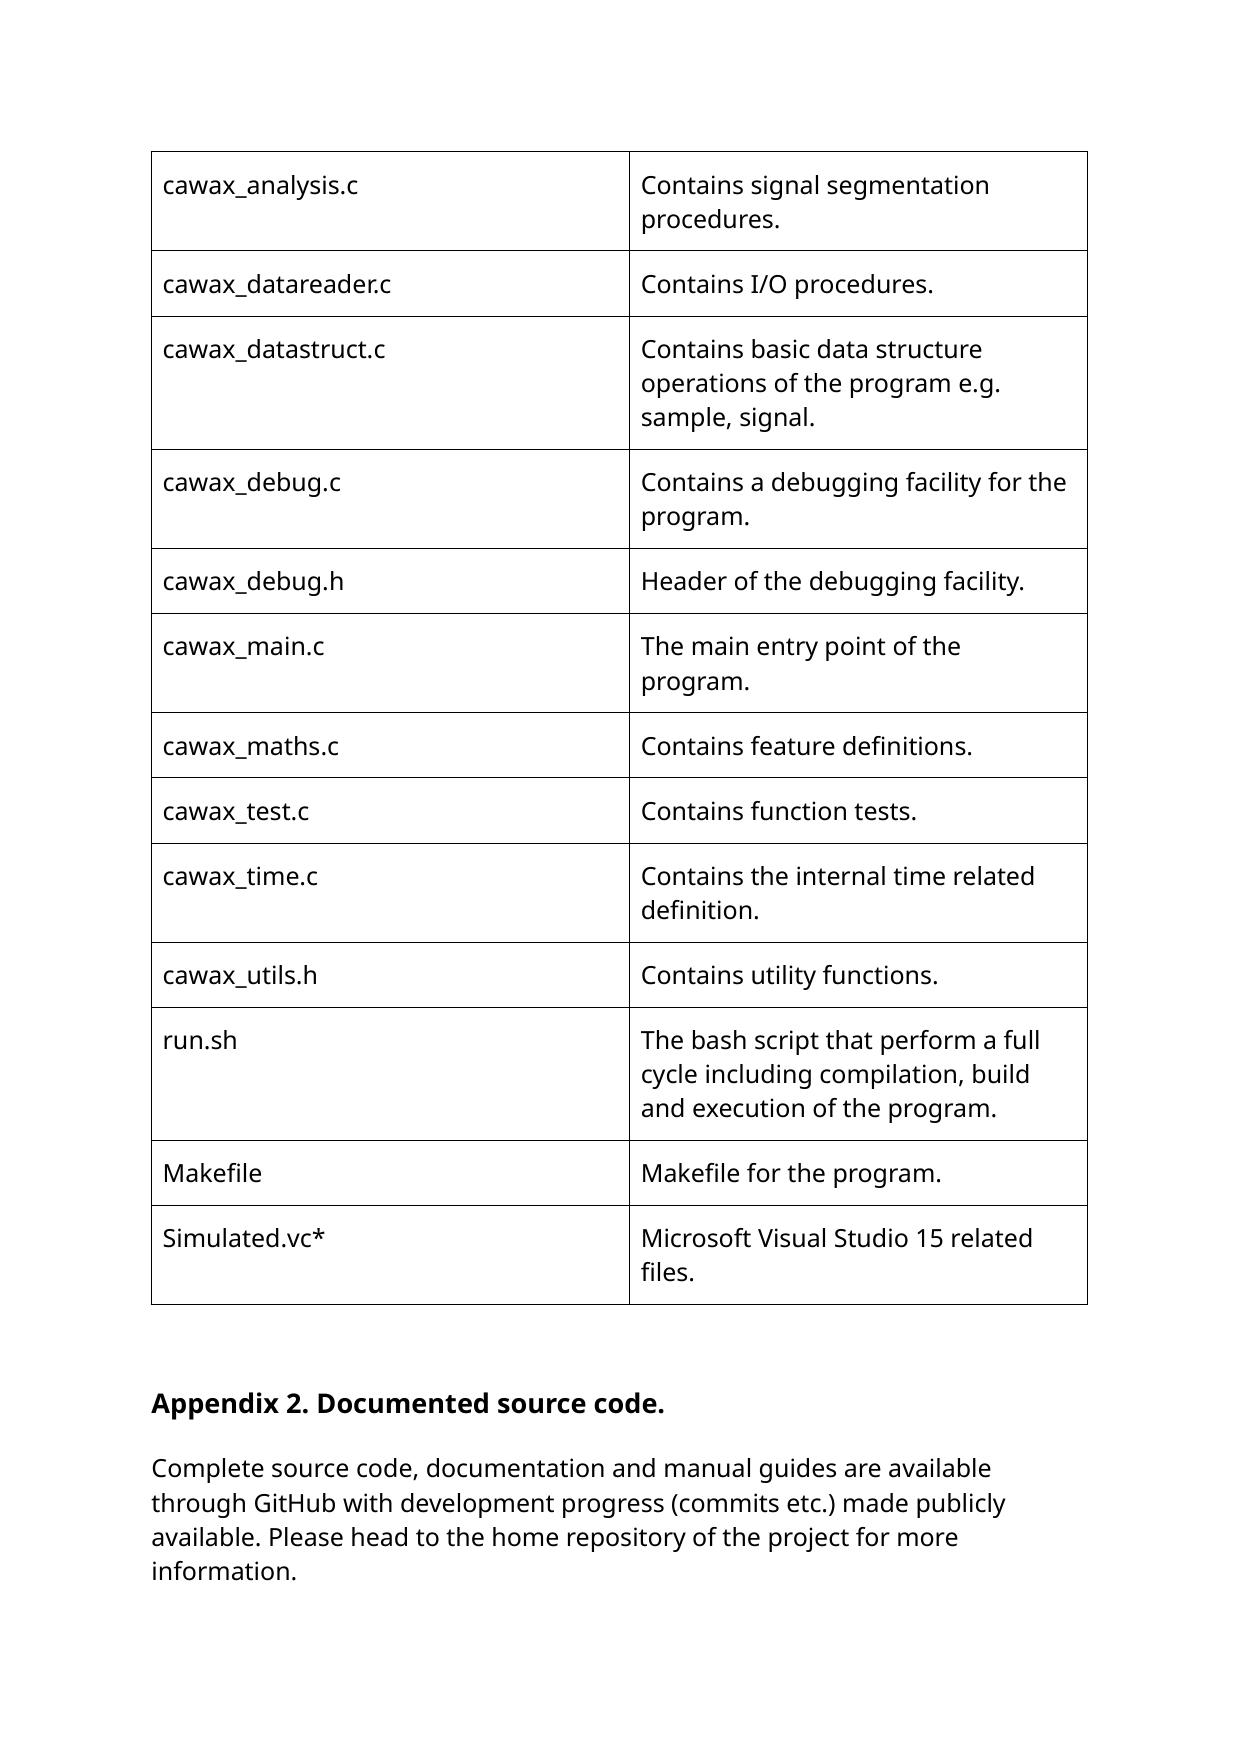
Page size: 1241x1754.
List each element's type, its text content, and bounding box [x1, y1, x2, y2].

table_cell Header of the debugging facility. [630, 549, 1087, 613]
table_cell The bash script that perform a full cycle including compilation, build and execution of the program. [630, 1008, 1087, 1140]
table_cell cawax_debug.h [152, 549, 629, 613]
table_cell Makefile for the program. [630, 1141, 1087, 1205]
table_cell Contains basic data structure operations of the program e.g. sample, signal. [630, 317, 1087, 449]
table_cell cawax_utils.h [152, 943, 629, 1007]
table_cell Contains function tests. [630, 778, 1087, 842]
table_cell Contains I/O procedures. [630, 251, 1087, 316]
table_cell Makefile [152, 1141, 629, 1205]
text Complete source code, documentation and manual guides are available through GitHub with development progress (commits etc.) made publicly available. Please head to the home repository of the project for more information. [151, 1451, 1089, 1587]
table_cell cawax_main.c [152, 614, 629, 712]
table_cell Simulated.vc* [152, 1206, 629, 1304]
table_cell cawax_time.c [152, 844, 629, 942]
table_cell The main entry point of the program. [630, 614, 1087, 712]
table_cell Contains utility functions. [630, 943, 1087, 1007]
table_cell Contains the internal time related definition. [630, 844, 1087, 942]
table_cell cawax_datareader.c [152, 251, 629, 316]
table_cell run.sh [152, 1008, 629, 1140]
text Appendix 2. Documented source code. [151, 1384, 1089, 1421]
table_cell cawax_debug.c [152, 450, 629, 548]
table_cell cawax_analysis.c [152, 152, 629, 250]
table_cell cawax_maths.c [152, 713, 629, 777]
table_cell Contains a debugging facility for the program. [630, 450, 1087, 548]
table_cell cawax_datastruct.c [152, 317, 629, 449]
table_cell Microsoft Visual Studio 15 related files. [630, 1206, 1087, 1304]
table_cell cawax_test.c [152, 778, 629, 842]
table_cell Contains signal segmentation procedures. [630, 152, 1087, 250]
table_cell Contains feature definitions. [630, 713, 1087, 777]
